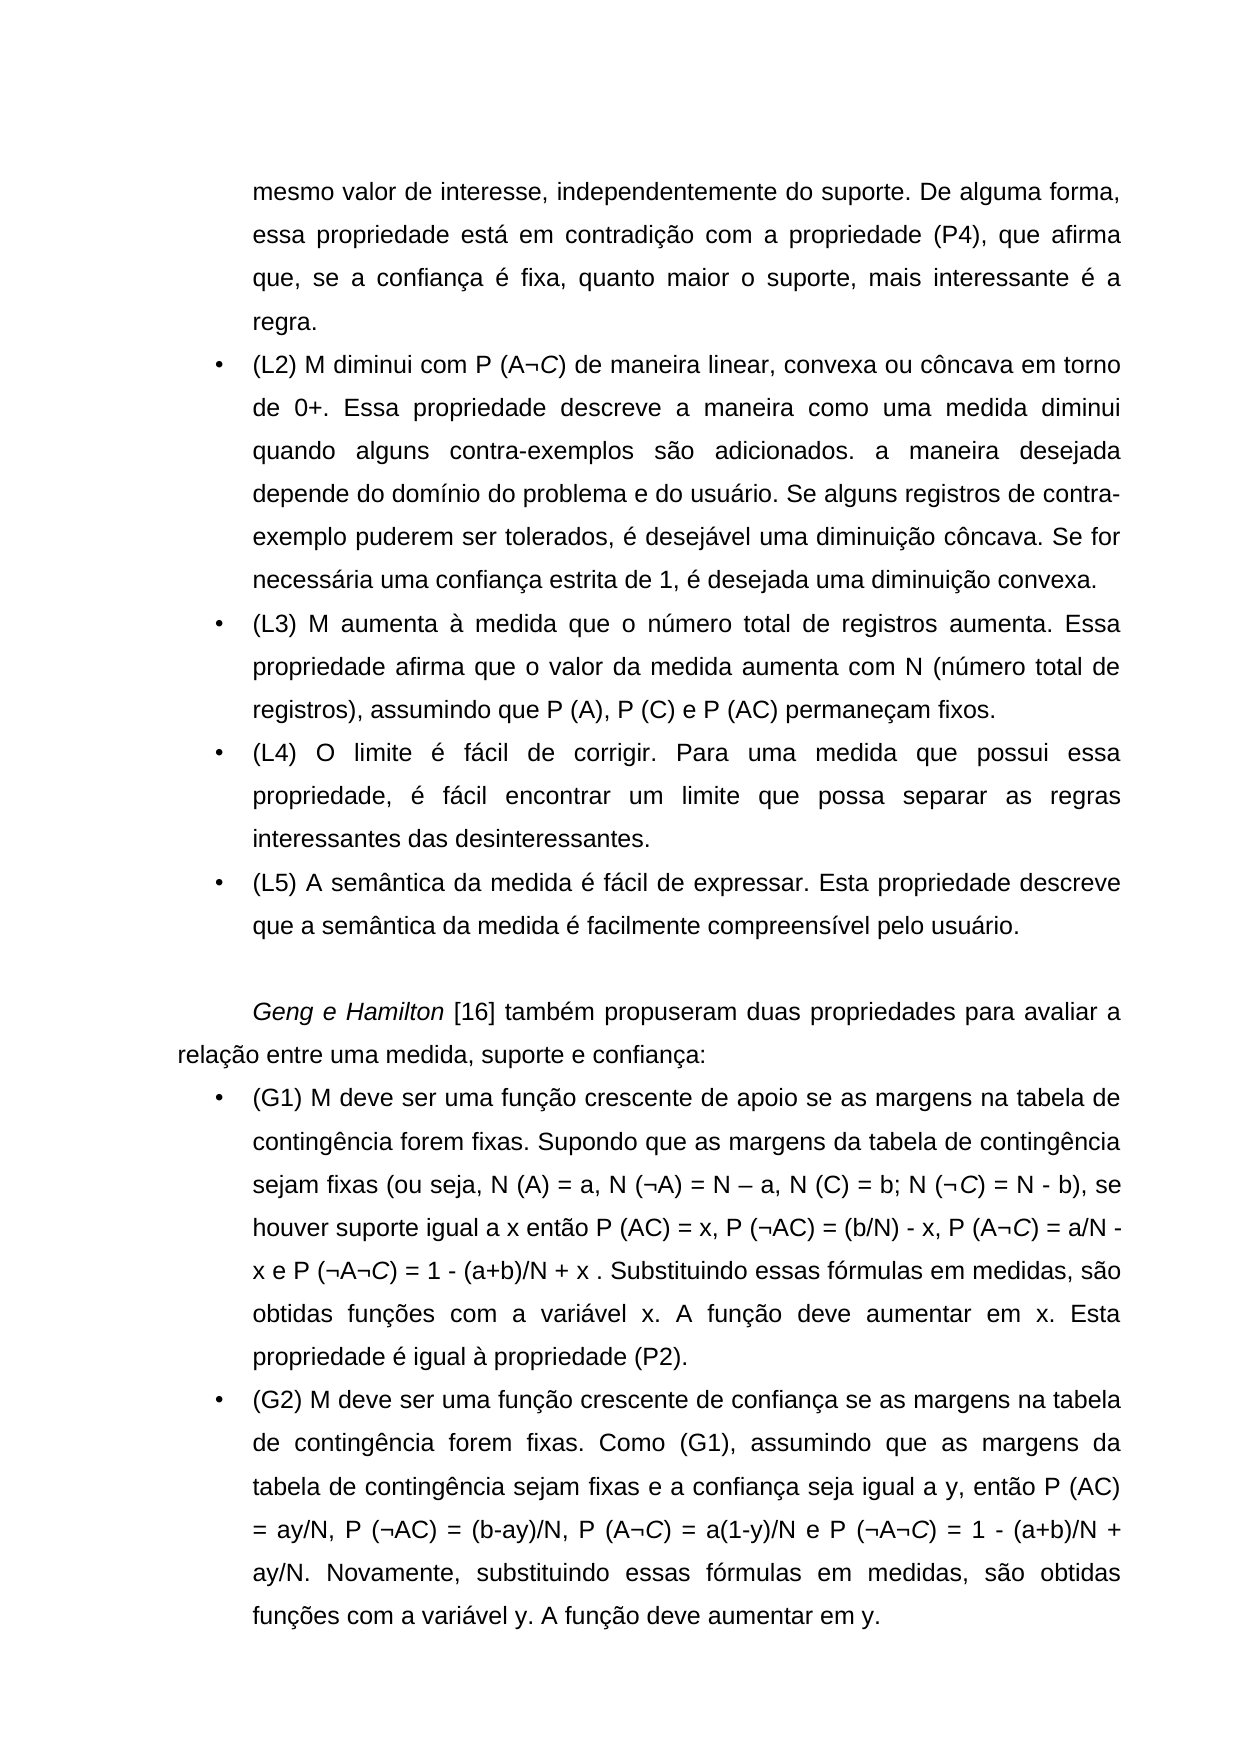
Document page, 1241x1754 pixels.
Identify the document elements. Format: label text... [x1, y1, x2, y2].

text Geng e Hamilton [16] também propuseram duas propriedades para avaliar a relação entre uma medida, suporte e confiança: [177, 997, 1122, 1069]
list (G1) M deve ser uma função crescente de apoio se as margens na tabela de contingência forem fixas. Supondo que as margens da tabela de contingência sejam fixas (ou seja, N (A) = a, N (¬A) = N – a, N (C) = b; N (¬C) = N - b), se houver suporte igual a x então P (AC) = x, P (¬AC) = (b/N) - x, P (A¬C) = a/N - x e P (¬A¬C) = 1 - (a+b)/N + x . Substituindo essas fórmulas em medidas, são obtidas funções com a variável x. A função deve aumentar em x. Esta propriedade é igual à propriedade (P2). [215, 1083, 1122, 1371]
list (L2) M diminui com P (A¬C) de maneira linear, convexa ou côncava em torno de 0+. Essa propriedade descreve a maneira como uma medida diminui quando alguns contra-exemplos são adicionados. a maneira desejada depende do domínio do problema e do usuário. Se alguns registros de contra-exemplo puderem ser tolerados, é desejável uma diminuição côncava. Se for necessária uma confiança estrita de 1, é desejada uma diminuição convexa. [215, 350, 1122, 594]
list mesmo valor de interesse, independentemente do suporte. De alguma forma, essa propriedade está em contradição com a propriedade (P4), que afirma que, se a confiança é fixa, quanto maior o suporte, mais interessante é a regra. [215, 177, 1122, 335]
list (G2) M deve ser uma função crescente de confiança se as margens na tabela de contingência forem fixas. Como (G1), assumindo que as margens da tabela de contingência sejam fixas e a confiança seja igual a y, então P (AC) = ay/N, P (¬AC) = (b-ay)/N, P (A¬C) = a(1-y)/N e P (¬A¬C) = 1 - (a+b)/N + ay/N. Novamente, substituindo essas fórmulas em medidas, são obtidas funções com a variável y. A função deve aumentar em y. [215, 1385, 1122, 1630]
list (L3) M aumenta à medida que o número total de registros aumenta. Essa propriedade afirma que o valor da medida aumenta com N (número total de registros), assumindo que P (A), P (C) e P (AC) permaneçam fixos. [215, 608, 1122, 724]
list (L4) O limite é fácil de corrigir. Para uma medida que possui essa propriedade, é fácil encontrar um limite que possa separar as regras interessantes das desinteressantes. [215, 738, 1122, 853]
list (L5) A semântica da medida é fácil de expressar. Esta propriedade descreve que a semântica da medida é facilmente compreensível pelo usuário. [215, 867, 1122, 939]
